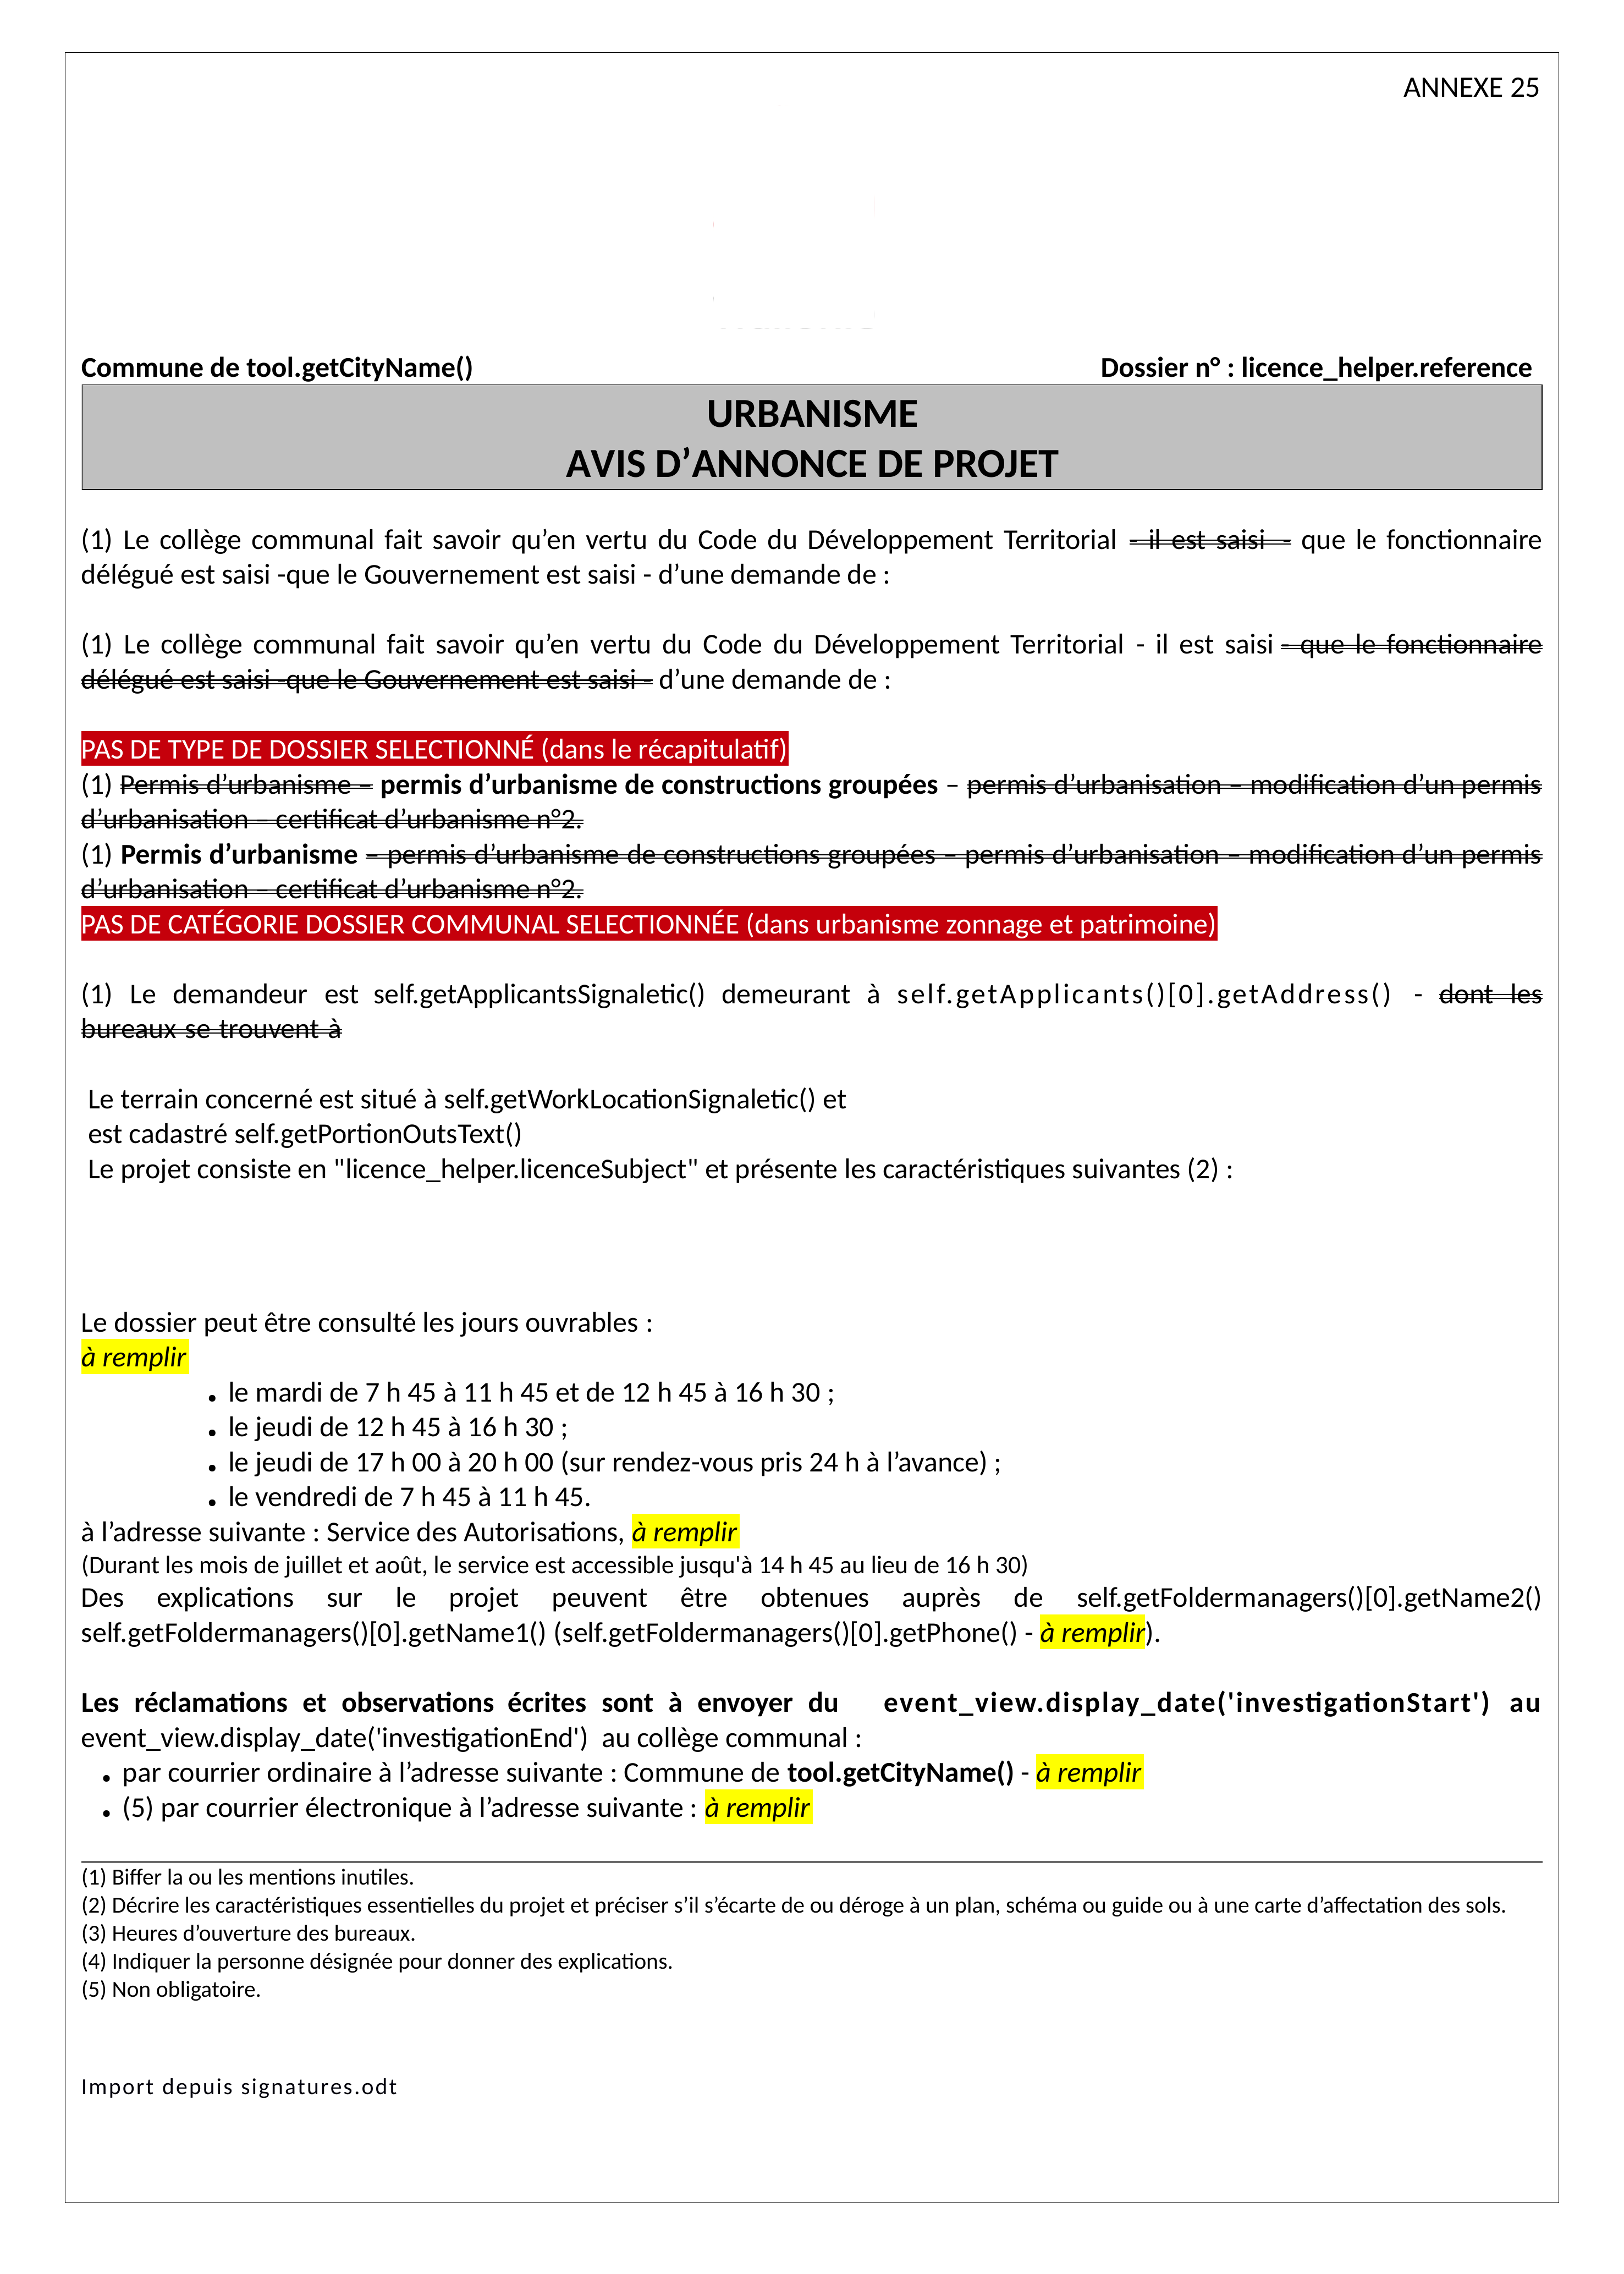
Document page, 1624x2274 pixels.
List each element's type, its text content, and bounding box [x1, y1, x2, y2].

list le mardi de 7 h 45 à 11 h 45 et de 12 h 45 à 16 h 30 ; [207, 1374, 1543, 1409]
text (1) Le demandeur est self.getApplicantsSignaletic() demeurant à self.getApplicants()[0].getAddress() - dont les bureaux se trouvent à [81, 976, 1543, 1046]
text Le projet consiste en "licence_helper.licenceSubject" et présente les caractéristiques suivantes (2) : [88, 1150, 1538, 1185]
list par courrier ordinaire à l’adresse suivante : Commune de tool.getCityName() - à remplir [102, 1754, 1543, 1789]
text est cadastré self.getPortionOutsText() [88, 1116, 1538, 1150]
list (5) par courrier électronique à l’adresse suivante : à remplir [102, 1789, 1543, 1824]
text (4) Indiquer la personne désignée pour donner des explications. [81, 1947, 1543, 1974]
text (3) Heures d’ouverture des bureaux. [81, 1919, 1543, 1947]
list le jeudi de 12 h 45 à 16 h 30 ; [207, 1409, 1543, 1444]
text URBANISME [291, 387, 1335, 437]
list le vendredi de 7 h 45 à 11 h 45. [207, 1479, 1543, 1514]
text AVIS D’ANNONCE DE PROJET [214, 437, 1411, 487]
text Commune de tool.getCityName() Dossier n° : licence_helper.reference [81, 349, 1543, 384]
text Import depuis signatures.odt [81, 2072, 1543, 2100]
text ANNEXE 25 [81, 68, 1540, 105]
list (1) Permis d’urbanisme – permis d’urbanisme de constructions groupées – permis d’urbanisation – modification d’un permis d’urbanisation – certificat d’urbanisme n°2. [81, 766, 1543, 836]
text Le terrain concerné est situé à self.getWorkLocationSignaletic() et [88, 1080, 1538, 1116]
list PAS DE TYPE DE DOSSIER SELECTIONNÉ (dans le récapitulatif) [81, 731, 1543, 766]
text à l’adresse suivante : Service des Autorisations, à remplir [81, 1514, 1543, 1548]
text Le dossier peut être consulté les jours ouvrables : [81, 1304, 1543, 1339]
list le jeudi de 17 h 00 à 20 h 00 (sur rendez-vous pris 24 h à l’avance) ; [207, 1444, 1543, 1479]
text à remplir [81, 1339, 1543, 1374]
text (1) Le collège communal fait savoir qu’en vertu du Code du Développement Territorial - il est saisi - que le fonctionnaire délégué est saisi -que le Gouvernement est saisi - d’une demande de : [81, 521, 1543, 591]
text (2) Décrire les caractéristiques essentielles du projet et préciser s’il s’écarte de ou déroge à un plan, schéma ou guide ou à une carte d’affectation des sols. [81, 1891, 1543, 1919]
text (1) Biffer la ou les mentions inutiles. [81, 1863, 1543, 1891]
text Des explications sur le projet peuvent être obtenues auprès de self.getFoldermanagers()[0].getName2() self.getFoldermanagers()[0].getName1() (self.getFoldermanagers()[0].getPhone() - à remplir). [81, 1579, 1543, 1649]
text (Durant les mois de juillet et août, le service est accessible jusqu'à 14 h 45 au lieu de 16 h 30) [81, 1548, 1543, 1579]
text (1) Le collège communal fait savoir qu’en vertu du Code du Développement Territorial - il est saisi - que le fonctionnaire délégué est saisi -que le Gouvernement est saisi - d’une demande de : [81, 626, 1543, 696]
list PAS DE CATÉGORIE DOSSIER COMMUNAL SELECTIONNÉE (dans urbanisme zonnage et patrimoine) [81, 906, 1543, 941]
list (1) Permis d’urbanisme – permis d’urbanisme de constructions groupées – permis d’urbanisation – modification d’un permis d’urbanisation – certificat d’urbanisme n°2. [81, 836, 1543, 906]
text Les réclamations et observations écrites sont à envoyer du event_view.display_date('investigationStart') au event_view.display_date('investigationEnd') au collège communal : [81, 1684, 1543, 1754]
text (5) Non obligatoire. [81, 1974, 1543, 2002]
